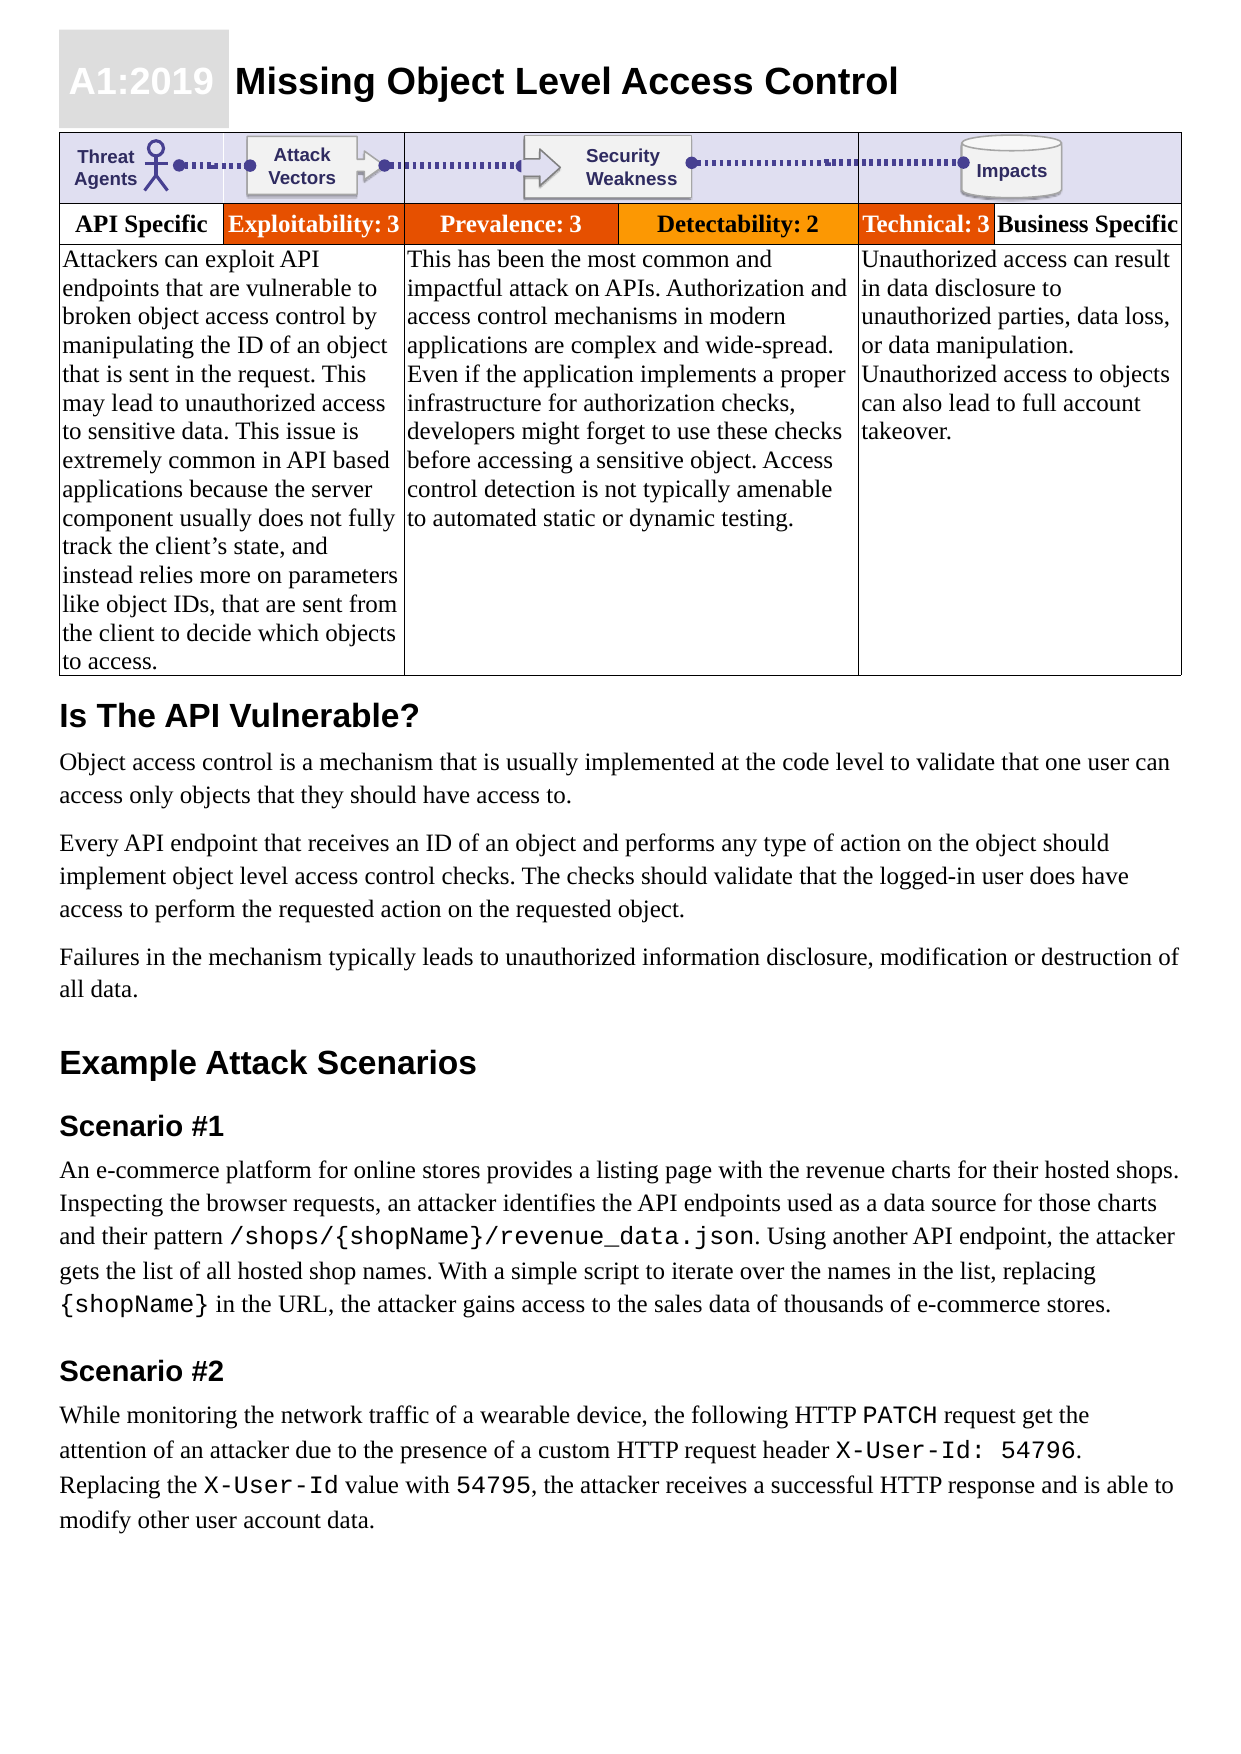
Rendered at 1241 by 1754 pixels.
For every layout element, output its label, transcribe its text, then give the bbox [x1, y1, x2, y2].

table_cell This has been the most common and impactful attack on APIs. Authorization and access control mechanisms in modern applications are complex and wide-spread. Even if the application implements a proper infrastructure for authorization checks, developers might forget to use these checks before accessing a sensitive object. Access control detection is not typically amenable to automated static or dynamic testing. [405, 245, 858, 675]
table_cell Detectability: 2 [619, 204, 858, 244]
table_header [859, 133, 994, 203]
subtitle Is The API Vulnerable? [59, 696, 1181, 735]
subtitle Example Attack Scenarios [59, 1043, 1181, 1082]
table_cell Unauthorized access can result in data disclosure to unauthorized parties, data loss, or data manipulation. Unauthorized access to objects can also lead to full account takeover. [859, 245, 1181, 675]
table_cell Prevalence: 3 [405, 204, 618, 244]
subtitle Scenario #2 [59, 1354, 1181, 1387]
text Every API endpoint that receives an ID of an object and performs any type of action on the object should implement object level access control checks. The checks should validate that the logged-in user does have access to perform the requested action on the requested object. [59, 828, 1181, 923]
table_cell Exploitability: 3 [224, 204, 404, 244]
table_header [60, 133, 223, 203]
table_header [224, 133, 404, 203]
text While monitoring the network traffic of a wearable device, the following HTTP PATCH request get the attention of an attacker due to the presence of a custom HTTP request header X-User-Id: 54796. Replacing the X-User-Id value with 54795, the attacker receives a successful HTTP response and is able to modify other user account data. [59, 1400, 1181, 1534]
text Object access control is a mechanism that is usually implemented at the code level to validate that one user can access only objects that they should have access to. [59, 747, 1181, 809]
table_cell Technical: 3 [859, 204, 994, 244]
table_cell API Specific [60, 204, 223, 244]
table_header [405, 133, 618, 203]
text An e-commerce platform for online stores provides a listing page with the revenue charts for their hosted shops. Inspecting the browser requests, an attacker identifies the API endpoints used as a data source for those charts and their pattern /shops/{shopName}/revenue_data.json. Using another API endpoint, the attacker gets the list of all hosted shop names. With a simple script to iterate over the names in the list, replacing {shopName} in the URL, the attacker gains access to the sales data of thousands of e-commerce stores. [59, 1155, 1181, 1320]
table_cell Attackers can exploit API endpoints that are vulnerable to broken object access control by manipulating the ID of an object that is sent in the request. This may lead to unauthorized access to sensitive data. This issue is extremely common in API based applications because the server component usually does not fully track the client’s state, and instead relies more on parameters like object IDs, that are sent from the client to decide which objects to access. [60, 245, 404, 675]
table_header [618, 133, 858, 203]
table_header [994, 133, 1181, 203]
table_cell Business Specific [995, 204, 1181, 244]
subtitle Scenario #1 [59, 1109, 1181, 1142]
text Failures in the mechanism typically leads to unauthorized information disclosure, modification or destruction of all data. [59, 942, 1181, 1003]
